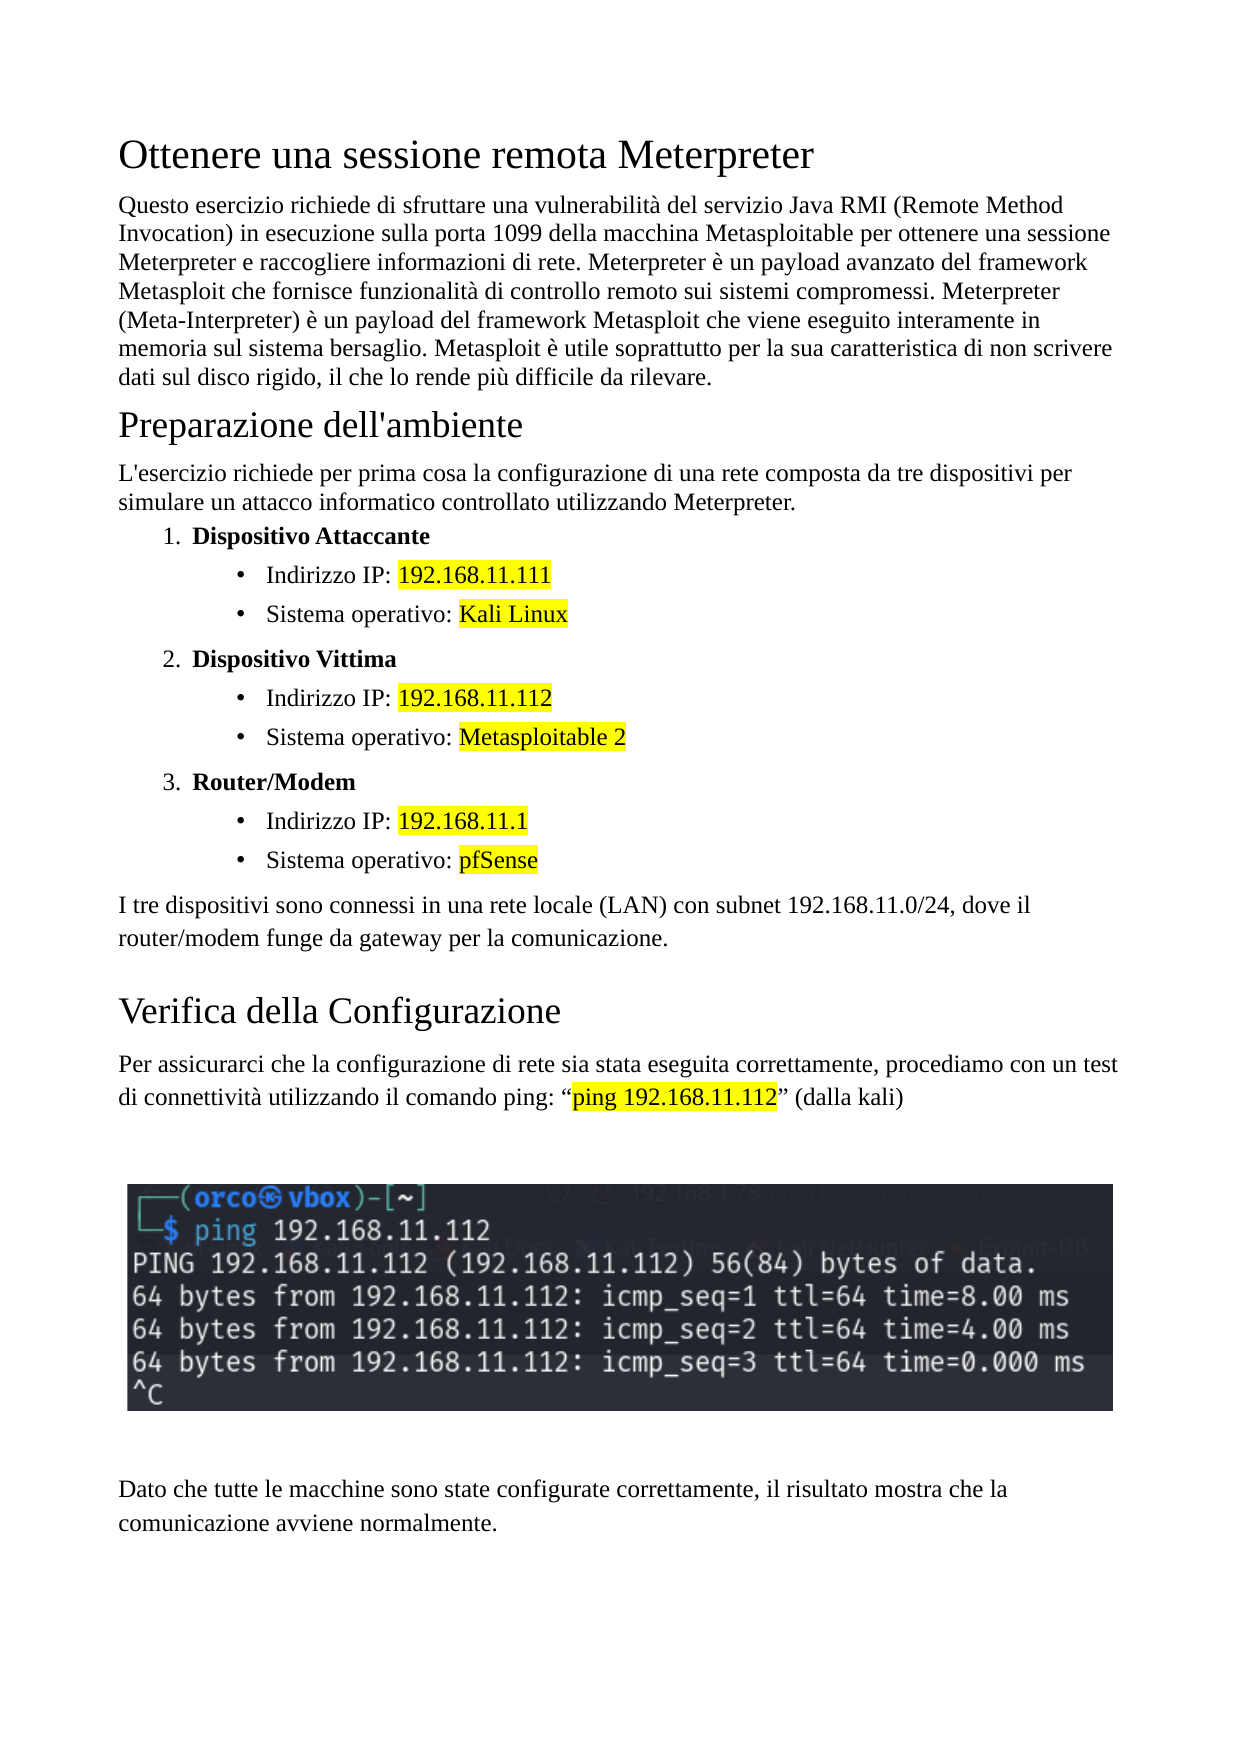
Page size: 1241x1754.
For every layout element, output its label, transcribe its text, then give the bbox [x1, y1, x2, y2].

list Dispositivo Attaccante [162, 521, 1122, 550]
list Indirizzo IP: 192.168.11.111 [236, 560, 1122, 589]
list Sistema operativo: Metasploitable 2 [236, 722, 1122, 751]
list Indirizzo IP: 192.168.11.112 [236, 683, 1122, 712]
text Questo esercizio richiede di sfruttare una vulnerabilità del servizio Java RMI (Remote Method Invocation) in esecuzione sulla porta 1099 della macchina Metasploitable per ottenere una sessione Meterpreter e raccogliere informazioni di rete. Meterpreter è un payload avanzato del framework Metasploit che fornisce funzionalità di controllo remoto sui sistemi compromessi. Meterpreter (Meta-Interpreter) è un payload del framework Metasploit che viene eseguito interamente in memoria sul sistema bersaglio. Metasploit è utile soprattutto per la sua caratteristica di non scrivere dati sul disco rigido, il che lo rende più difficile da rilevare. [118, 190, 1122, 391]
list Dispositivo Vittima [162, 644, 1122, 673]
text Per assicurarci che la configurazione di rete sia stata eseguita correttamente, procediamo con un test di connettività utilizzando il comando ping: “ping 192.168.11.112” (dalla kali) [118, 1049, 1122, 1144]
text Ottenere una sessione remota Meterpreter [118, 130, 1122, 178]
text Verifica della Configurazione [118, 988, 1122, 1031]
text L'esercizio richiede per prima cosa la configurazione di una rete composta da tre dispositivi per simulare un attacco informatico controllato utilizzando Meterpreter. [118, 458, 1122, 515]
list Indirizzo IP: 192.168.11.1 [236, 806, 1122, 835]
text Preparazione dell'ambiente [118, 403, 1122, 446]
list Sistema operativo: Kali Linux [236, 599, 1122, 628]
text I tre dispositivi sono connessi in una rete locale (LAN) con subnet 192.168.11.0/24, dove il router/modem funge da gateway per la comunicazione. [118, 890, 1122, 952]
picture [127, 1184, 1113, 1411]
text Dato che tutte le macchine sono state configurate correttamente, il risultato mostra che la comunicazione avviene normalmente. [118, 1474, 1122, 1536]
list Router/Modem [162, 767, 1122, 796]
list Sistema operativo: pfSense [236, 845, 1122, 874]
